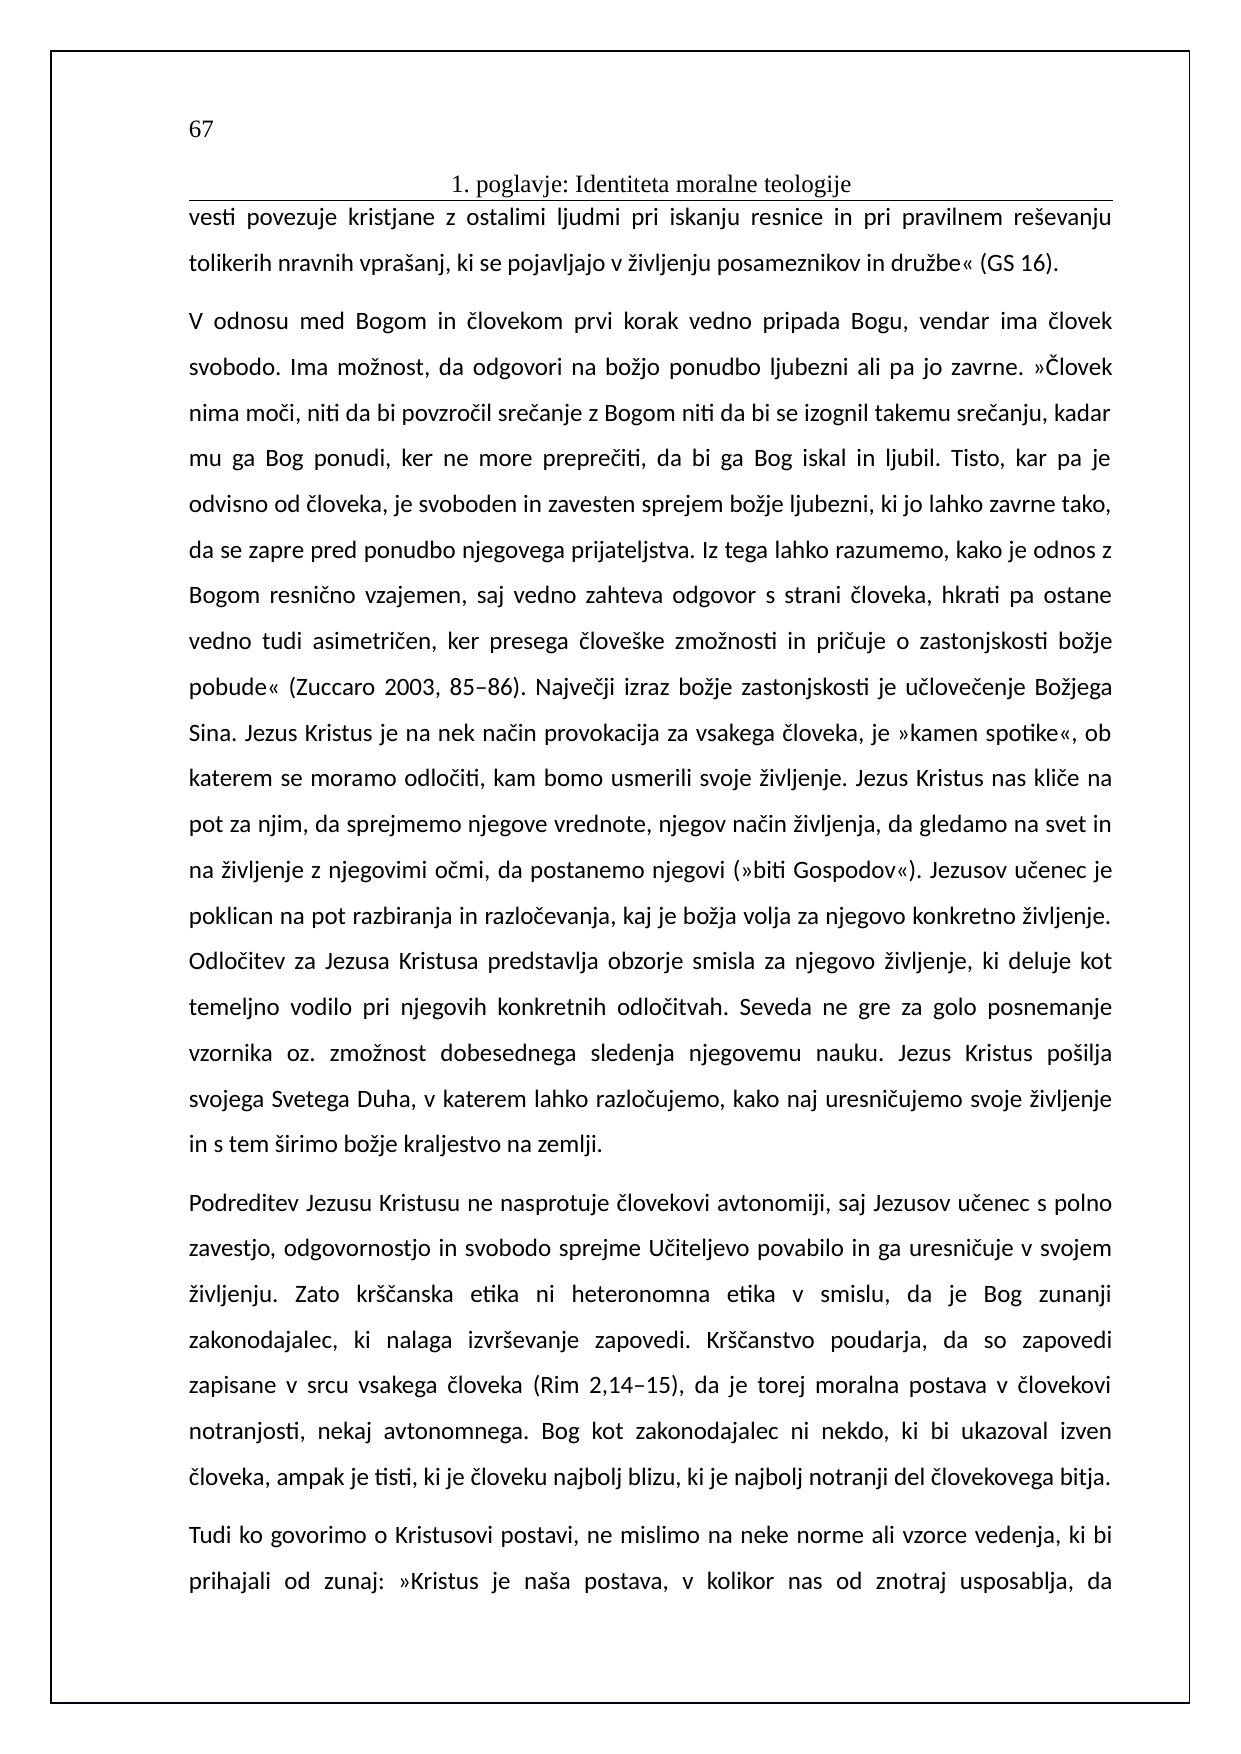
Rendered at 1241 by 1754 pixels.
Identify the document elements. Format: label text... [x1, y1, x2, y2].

text vesti povezuje kristjane z ostalimi ljudmi pri iskanju resnice in pri pravilnem reševanju tolikerih nravnih vprašanj, ki se pojavljajo v življenju posameznikov in družbe« (GS 16). [189, 201, 1113, 278]
text Tudi ko govorimo o Kristusovi postavi, ne mislimo na neke norme ali vzorce vedenja, ki bi prihajali od zunaj: »Kristus je naša postava, v kolikor nas od znotraj usposablja, da [189, 1519, 1113, 1596]
text Podreditev Jezusu Kristusu ne nasprotuje človekovi avtonomiji, saj Jezusov učenec s polno zavestjo, odgovornostjo in svobodo sprejme Učiteljevo povabilo in ga uresničuje v svojem življenju. Zato krščanska etika ni heteronomna etika v smislu, da je Bog zunanji zakonodajalec, ki nalaga izvrševanje zapovedi. Krščanstvo poudarja, da so zapovedi zapisane v srcu vsakega človeka (Rim 2,14–15), da je torej moralna postava v človekovi notranjosti, nekaj avtonomnega. Bog kot zakonodajalec ni nekdo, ki bi ukazoval izven človeka, ampak je tisti, ki je človeku najbolj blizu, ki je najbolj notranji del človekovega bitja. [189, 1187, 1113, 1492]
text V odnosu med Bogom in človekom prvi korak vedno pripada Bogu, vendar ima človek svobodo. Ima možnost, da odgovori na božjo ponudbo ljubezni ali pa jo zavrne. »Človek nima moči, niti da bi povzročil srečanje z Bogom niti da bi se izognil takemu srečanju, kadar mu ga Bog ponudi, ker ne more preprečiti, da bi ga Bog iskal in ljubil. Tisto, kar pa je odvisno od človeka, je svoboden in zavesten sprejem božje ljubezni, ki jo lahko zavrne tako, da se zapre pred ponudbo njegovega prijateljstva. Iz tega lahko razumemo, kako je odnos z Bogom resnično vzajemen, saj vedno zahteva odgovor s strani človeka, hkrati pa ostane vedno tudi asimetričen, ker presega človeške zmožnosti in pričuje o zastonjskosti božje pobude« (Zuccaro 2003, 85–86). Največji izraz božje zastonjskosti je učlovečenje Božjega Sina. Jezus Kristus je na nek način provokacija za vsakega človeka, je »kamen spotike«, ob katerem se moramo odločiti, kam bomo usmerili svoje življenje. Jezus Kristus nas kliče na pot za njim, da sprejmemo njegove vrednote, njegov način življenja, da gledamo na svet in na življenje z njegovimi očmi, da postanemo njegovi (»biti Gospodov«). Jezusov učenec je poklican na pot razbiranja in razločevanja, kaj je božja volja za njegovo konkretno življenje. Odločitev za Jezusa Kristusa predstavlja obzorje smisla za njegovo življenje, ki deluje kot temeljno vodilo pri njegovih konkretnih odločitvah. Seveda ne gre za golo posnemanje vzornika oz. zmožnost dobesednega sledenja njegovemu nauku. Jezus Kristus pošilja svojega Svetega Duha, v katerem lahko razločujemo, kako naj uresničujemo svoje življenje in s tem širimo božje kraljestvo na zemlji. [189, 305, 1113, 1159]
